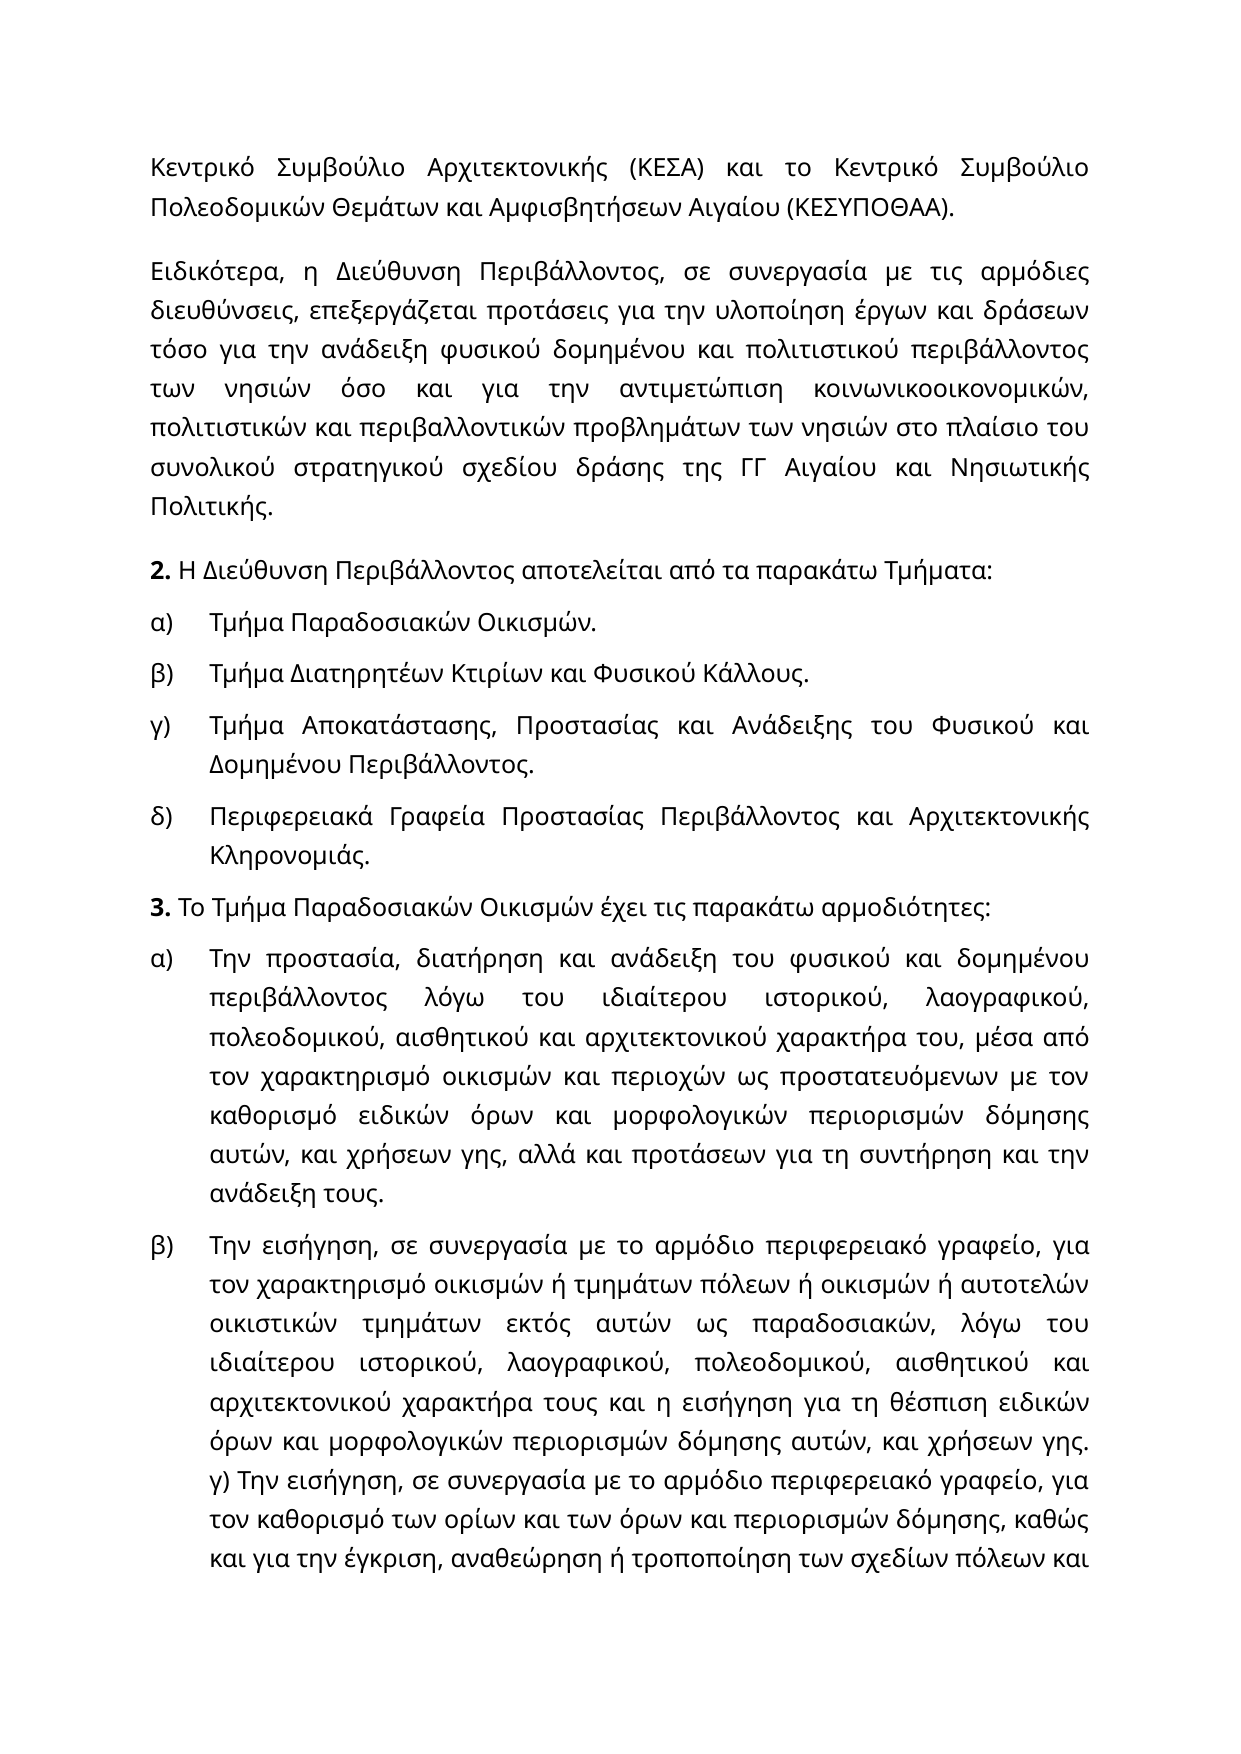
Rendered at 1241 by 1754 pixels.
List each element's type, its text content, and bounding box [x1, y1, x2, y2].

text Ειδικότερα, η Διεύθυνση Περιβάλλοντος, σε συνεργασία με τις αρμόδιες διευθύνσεις, επεξεργάζεται προτάσεις για την υλοποίηση έργων και δράσεων τόσο για την ανάδειξη φυσικού δομημένου και πολιτιστικού περιβάλλοντος των νησιών όσο και για την αντιμετώπιση κοινωνικοοικονομικών, πολιτιστικών και περιβαλλοντικών προβλημάτων των νησιών στο πλαίσιο του συνολικού στρατηγικού σχεδίου δράσης της ΓΓ Αιγαίου και Νησιωτικής Πολιτικής. [150, 253, 1090, 522]
list δ) Περιφερειακά Γραφεία Προστασίας Περιβάλλοντος και Αρχιτεκτονικής Κληρονομιάς. [150, 798, 1090, 872]
text Κεντρικό Συμβούλιο Αρχιτεκτονικής (ΚΕΣΑ) και το Κεντρικό Συμβούλιο Πολεοδομικών Θεμάτων και Αμφισβητήσεων Αιγαίου (ΚΕΣΥΠΟΘΑΑ). [150, 150, 1090, 223]
list α) Τμήμα Παραδοσιακών Οικισμών. [150, 604, 1090, 638]
text 3. Το Τμήμα Παραδοσιακών Οικισμών έχει τις παρακάτω αρμοδιότητες: [150, 889, 1090, 923]
list γ) Τμήμα Αποκατάστασης, Προστασίας και Ανάδειξης του Φυσικού και Δομημένου Περιβάλλοντος. [150, 707, 1090, 781]
text 2. Η Διεύθυνση Περιβάλλοντος αποτελείται από τα παρακάτω Τμήματα: [150, 552, 1090, 587]
list β) Την εισήγηση, σε συνεργασία με το αρμόδιο περιφερειακό γραφείο, για τον χαρακτηρισμό οικισμών ή τμημάτων πόλεων ή οικισμών ή αυτοτελών οικιστικών τμημάτων εκτός αυτών ως παραδοσιακών, λόγω του ιδιαίτερου ιστορικού, λαογραφικού, πολεοδομικού, αισθητικού και αρχιτεκτονικού χαρακτήρα τους και η εισήγηση για τη θέσπιση ειδικών όρων και μορφολογικών περιορισμών δόμησης αυτών, και χρήσεων γης. γ) Την εισήγηση, σε συνεργασία με το αρμόδιο περιφερειακό γραφείο, για τον καθορισμό των ορίων και των όρων και περιορισμών δόμησης, καθώς και για την έγκριση, αναθεώρηση ή τροποποίηση των σχεδίων πόλεων και [150, 1227, 1090, 1575]
list β) Τμήμα Διατηρητέων Κτιρίων και Φυσικού Κάλλους. [150, 656, 1090, 690]
list α) Την προστασία, διατήρηση και ανάδειξη του φυσικού και δομημένου περιβάλλοντος λόγω του ιδιαίτερου ιστορικού, λαογραφικού, πολεοδομικού, αισθητικού και αρχιτεκτονικού χαρακτήρα του, μέσα από τον χαρακτηρισμό οικισμών και περιοχών ως προστατευόμενων με τον καθορισμό ειδικών όρων και μορφολογικών περιορισμών δόμησης αυτών, και χρήσεων γης, αλλά και προτάσεων για τη συντήρηση και την ανάδειξη τους. [150, 941, 1090, 1210]
